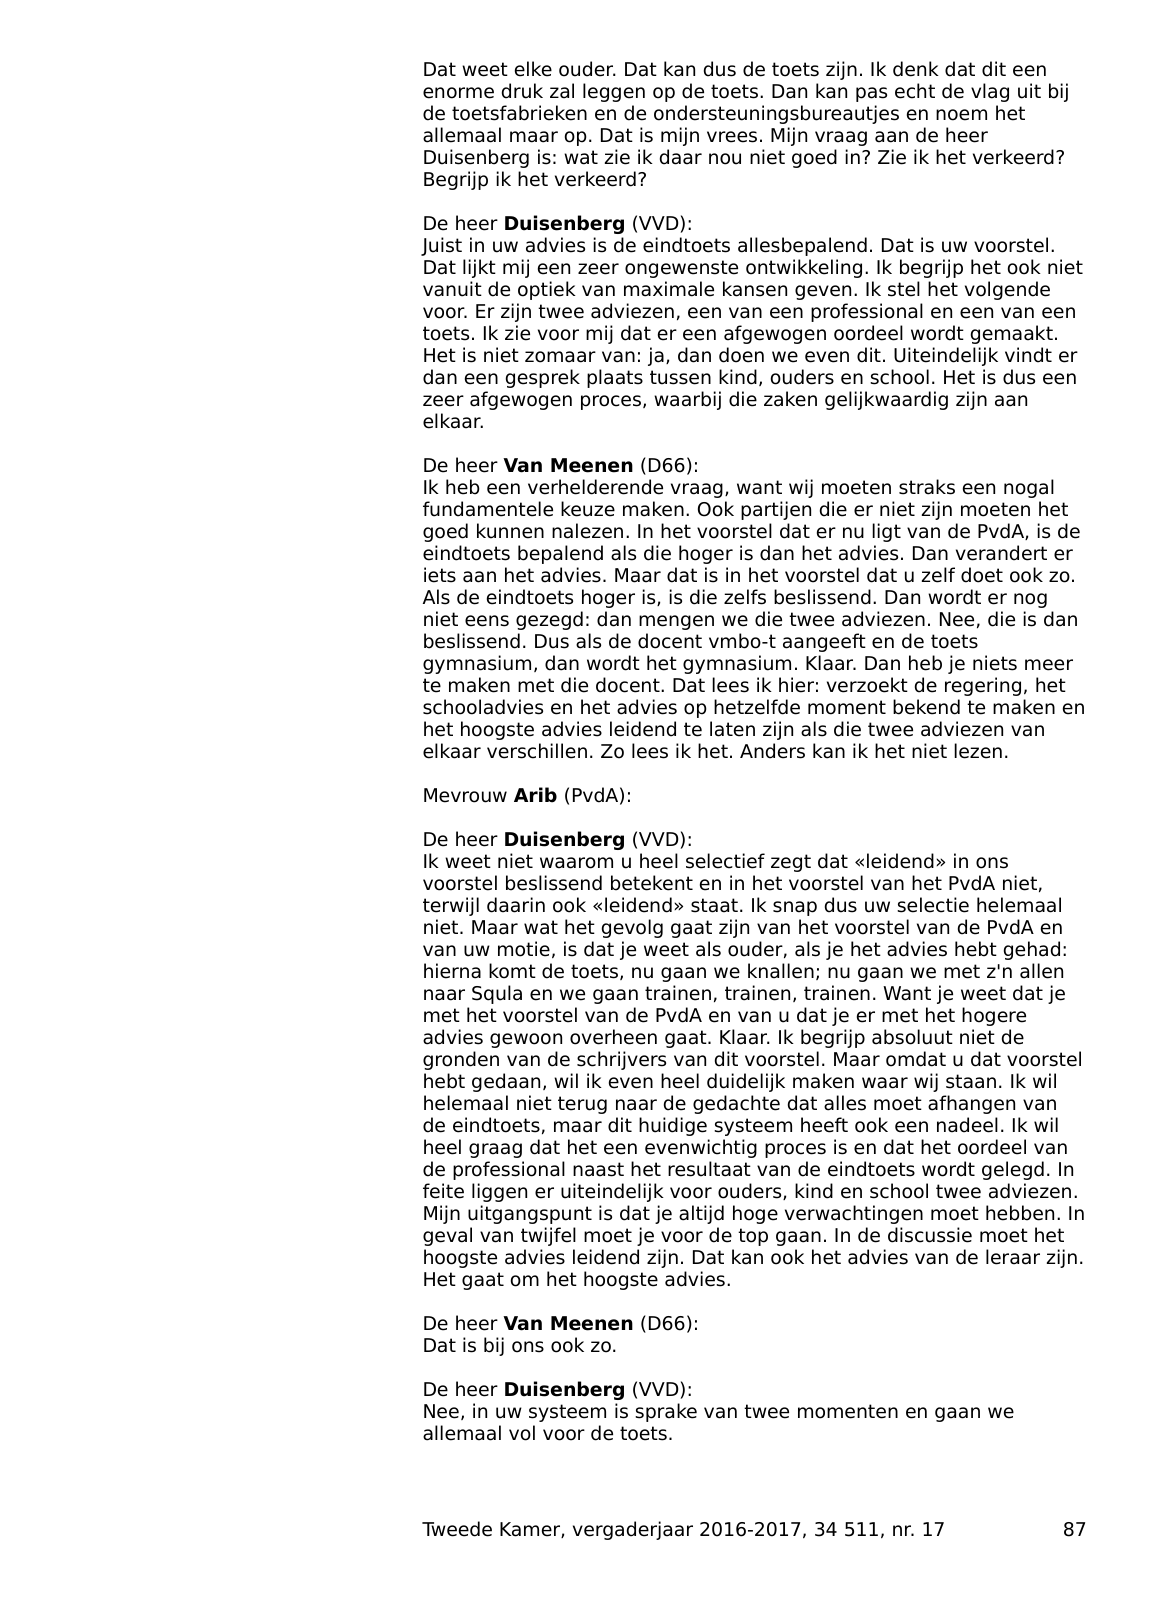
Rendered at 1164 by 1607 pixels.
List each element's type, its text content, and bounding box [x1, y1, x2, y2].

text Mevrouw Arib (PvdA): [422, 785, 1087, 807]
text De heer Duisenberg (VVD): [422, 1379, 1087, 1401]
text Dat is bij ons ook zo. [422, 1335, 1087, 1357]
text De heer Duisenberg (VVD): [422, 213, 1087, 235]
text De heer Duisenberg (VVD): [422, 829, 1087, 851]
text De heer Van Meenen (D66): [422, 455, 1087, 477]
text Juist in uw advies is de eindtoets allesbepalend. Dat is uw voorstel. Dat lijkt mij een zeer ongewenste ontwikkeling. Ik begrijp het ook niet vanuit de optiek van maximale kansen geven. Ik stel het volgende voor. Er zijn twee adviezen, een van een professional en een van een toets. Ik zie voor mij dat er een afgewogen oordeel wordt gemaakt. Het is niet zomaar van: ja, dan doen we even dit. Uiteindelijk vindt er dan een gesprek plaats tussen kind, ouders en school. Het is dus een zeer afgewogen proces, waarbij die zaken gelijkwaardig zijn aan elkaar. [422, 235, 1087, 433]
text De heer Van Meenen (D66): [422, 1313, 1087, 1335]
text Ik heb een verhelderende vraag, want wij moeten straks een nogal fundamentele keuze maken. Ook partijen die er niet zijn moeten het goed kunnen nalezen. In het voorstel dat er nu ligt van de PvdA, is de eindtoets bepalend als die hoger is dan het advies. Dan verandert er iets aan het advies. Maar dat is in het voorstel dat u zelf doet ook zo. Als de eindtoets hoger is, is die zelfs beslissend. Dan wordt er nog niet eens gezegd: dan mengen we die twee adviezen. Nee, die is dan beslissend. Dus als de docent vmbo-t aangeeft en de toets gymnasium, dan wordt het gymnasium. Klaar. Dan heb je niets meer te maken met die docent. Dat lees ik hier: verzoekt de regering, het schooladvies en het advies op hetzelfde moment bekend te maken en het hoogste advies leidend te laten zijn als die twee adviezen van elkaar verschillen. Zo lees ik het. Anders kan ik het niet lezen. [422, 477, 1087, 763]
text Ik weet niet waarom u heel selectief zegt dat «leidend» in ons voorstel beslissend betekent en in het voorstel van het PvdA niet, terwijl daarin ook «leidend» staat. Ik snap dus uw selectie helemaal niet. Maar wat het gevolg gaat zijn van het voorstel van de PvdA en van uw motie, is dat je weet als ouder, als je het advies hebt gehad: hierna komt de toets, nu gaan we knallen; nu gaan we met z'n allen naar Squla en we gaan trainen, trainen, trainen. Want je weet dat je met het voorstel van de PvdA en van u dat je er met het hogere advies gewoon overheen gaat. Klaar. Ik begrijp absoluut niet de gronden van de schrijvers van dit voorstel. Maar omdat u dat voorstel hebt gedaan, wil ik even heel duidelijk maken waar wij staan. Ik wil helemaal niet terug naar de gedachte dat alles moet afhangen van de eindtoets, maar dit huidige systeem heeft ook een nadeel. Ik wil heel graag dat het een evenwichtig proces is en dat het oordeel van de professional naast het resultaat van de eindtoets wordt gelegd. In feite liggen er uiteindelijk voor ouders, kind en school twee adviezen. Mijn uitgangspunt is dat je altijd hoge verwachtingen moet hebben. In geval van twijfel moet je voor de top gaan. In de discussie moet het hoogste advies leidend zijn. Dat kan ook het advies van de leraar zijn. Het gaat om het hoogste advies. [422, 851, 1087, 1291]
text Nee, in uw systeem is sprake van twee momenten en gaan we allemaal vol voor de toets. [422, 1401, 1087, 1445]
text Dat weet elke ouder. Dat kan dus de toets zijn. Ik denk dat dit een enorme druk zal leggen op de toets. Dan kan pas echt de vlag uit bij de toetsfabrieken en de ondersteuningsbureautjes en noem het allemaal maar op. Dat is mijn vrees. Mijn vraag aan de heer Duisenberg is: wat zie ik daar nou niet goed in? Zie ik het verkeerd? Begrijp ik het verkeerd? [422, 59, 1087, 191]
